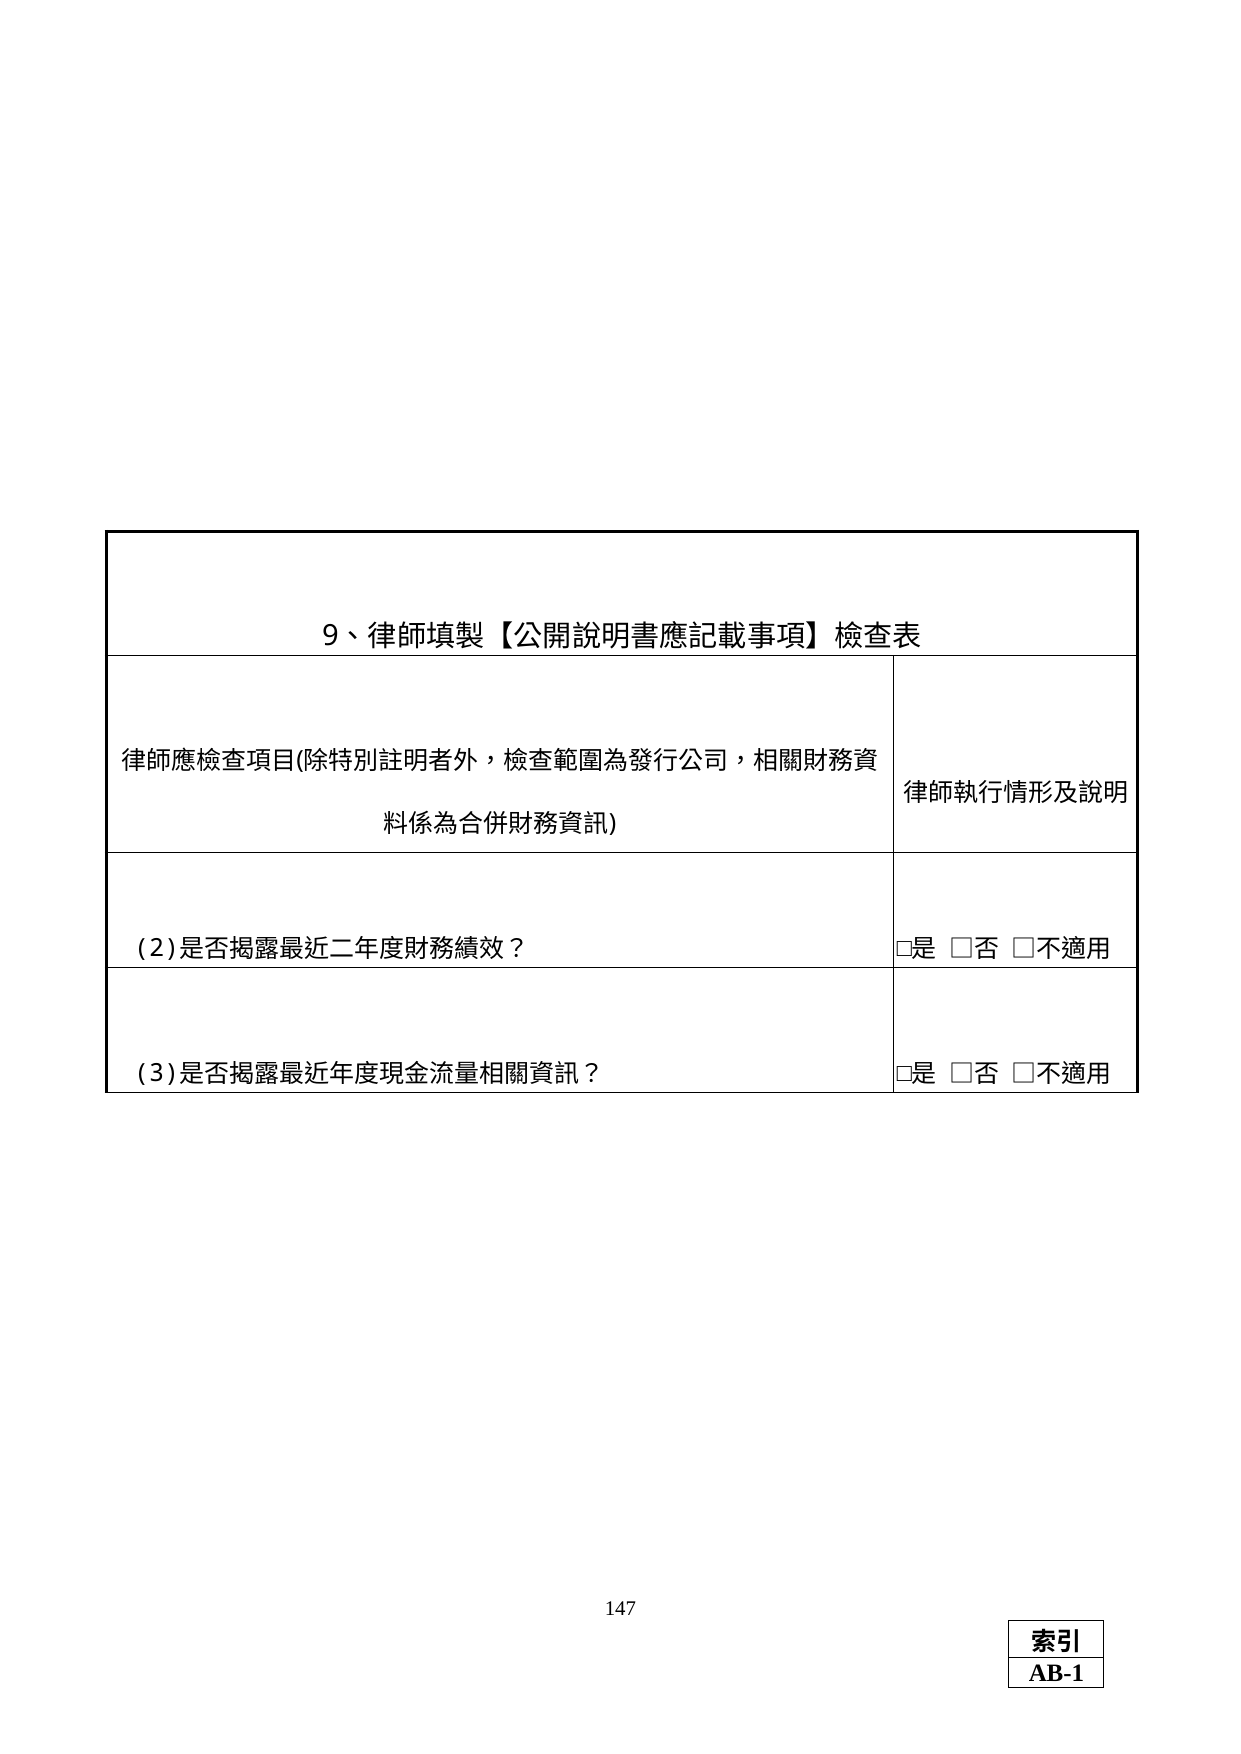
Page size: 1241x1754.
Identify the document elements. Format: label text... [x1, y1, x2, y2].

table_cell □是 □否 □不適用 [894, 968, 1136, 1092]
table_header 9、律師填製【公開說明書應記載事項】檢查表 [108, 533, 1136, 655]
table_cell 是否揭露最近二年度財務績效？ [108, 853, 893, 967]
table_cell 是否揭露最近年度現金流量相關資訊？ [108, 968, 893, 1092]
table_cell □是 □否 □不適用 [894, 853, 1136, 967]
table_cell 律師執行情形及說明 [894, 656, 1136, 852]
table_cell 律師應檢查項目(除特別註明者外，檢查範圍為發行公司，相關財務資料係為合併財務資訊) [108, 656, 893, 852]
